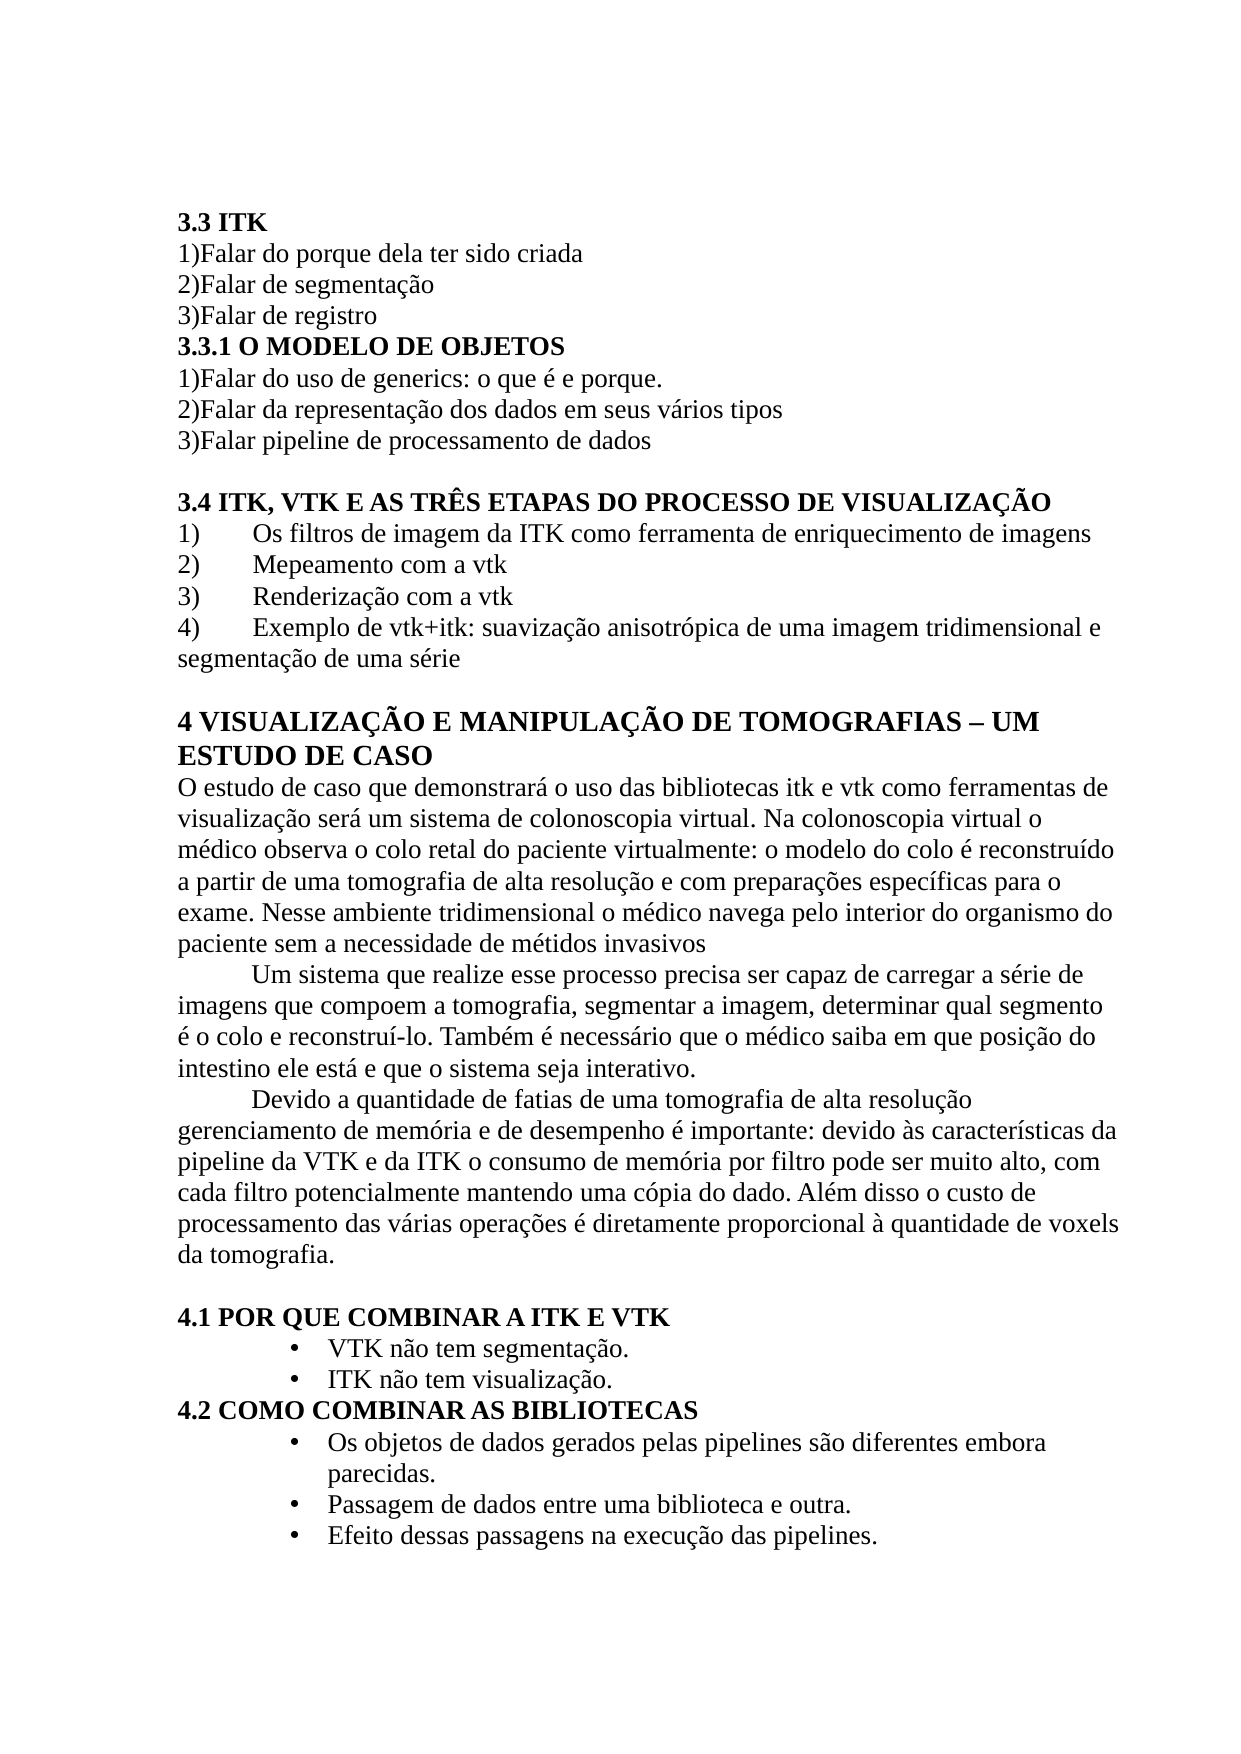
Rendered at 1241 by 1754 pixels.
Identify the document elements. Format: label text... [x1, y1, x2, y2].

list Os objetos de dados gerados pelas pipelines são diferentes embora parecidas. [290, 1426, 1122, 1488]
list VTK não tem segmentação. [290, 1332, 1122, 1363]
text 3)Falar de registro [177, 299, 1122, 331]
subtitle 3.4 ITK, VTK E AS TRÊS ETAPAS DO PROCESSO DE VISUALIZAÇÃO [177, 486, 1122, 517]
list Os filtros de imagem da ITK como ferramenta de enriquecimento de imagens [177, 517, 1122, 548]
subtitle O estudo de caso que demonstrará o uso das bibliotecas itk e vtk como ferramentas de visualização será um sistema de colonoscopia virtual. Na colonoscopia virtual o médico observa o colo retal do paciente virtualmente: o modelo do colo é reconstruído a partir de uma tomografia de alta resolução e com preparações específicas para o exame. Nesse ambiente tridimensional o médico navega pelo interior do organismo do paciente sem a necessidade de métidos invasivos Um sistema que realize esse processo precisa ser capaz de carregar a série de imagens que compoem a tomografia, segmentar a imagem, determinar qual segmento é o colo e reconstruí-lo. Também é necessário que o médico saiba em que posição do intestino ele está e que o sistema seja interativo. [177, 771, 1122, 1083]
list Efeito dessas passagens na execução das pipelines. [290, 1519, 1122, 1551]
list Passagem de dados entre uma biblioteca e outra. [290, 1488, 1122, 1519]
list ITK não tem visualização. [290, 1363, 1122, 1394]
text 2)Falar de segmentação [177, 268, 1122, 299]
subtitle Devido a quantidade de fatias de uma tomografia de alta resolução gerenciamento de memória e de desempenho é importante: devido às características da pipeline da VTK e da ITK o consumo de memória por filtro pode ser muito alto, com cada filtro potencialmente mantendo uma cópia do dado. Além disso o custo de processamento das várias operações é diretamente proporcional à quantidade de voxels da tomografia. [177, 1083, 1122, 1270]
list Mepeamento com a vtk [177, 548, 1122, 580]
subtitle 3.3.1 O MODELO DE OBJETOS [177, 331, 1122, 362]
text 2)Falar da representação dos dados em seus vários tipos [177, 393, 1122, 424]
list Exemplo de vtk+itk: suavização anisotrópica de uma imagem tridimensional e segmentação de uma série [177, 611, 1122, 673]
list Renderização com a vtk [177, 580, 1122, 611]
text 1)Falar do porque dela ter sido criada [177, 237, 1122, 268]
text 1)Falar do uso de generics: o que é e porque. [177, 362, 1122, 393]
text 3)Falar pipeline de processamento de dados [177, 424, 1122, 455]
subtitle 4 vISUALIZAÇÃO E MANIPULAÇÃO DE TOMOGRAFIAS – UM ESTUDO DE CASO [177, 704, 1122, 771]
subtitle 4.2 COMO COMBINAR AS BIBLIOTECAS [177, 1394, 1122, 1426]
subtitle 3.3 ITK [177, 206, 1122, 237]
subtitle 4.1 POR QUE COMBINAR A ITK E VTK [177, 1270, 1122, 1332]
